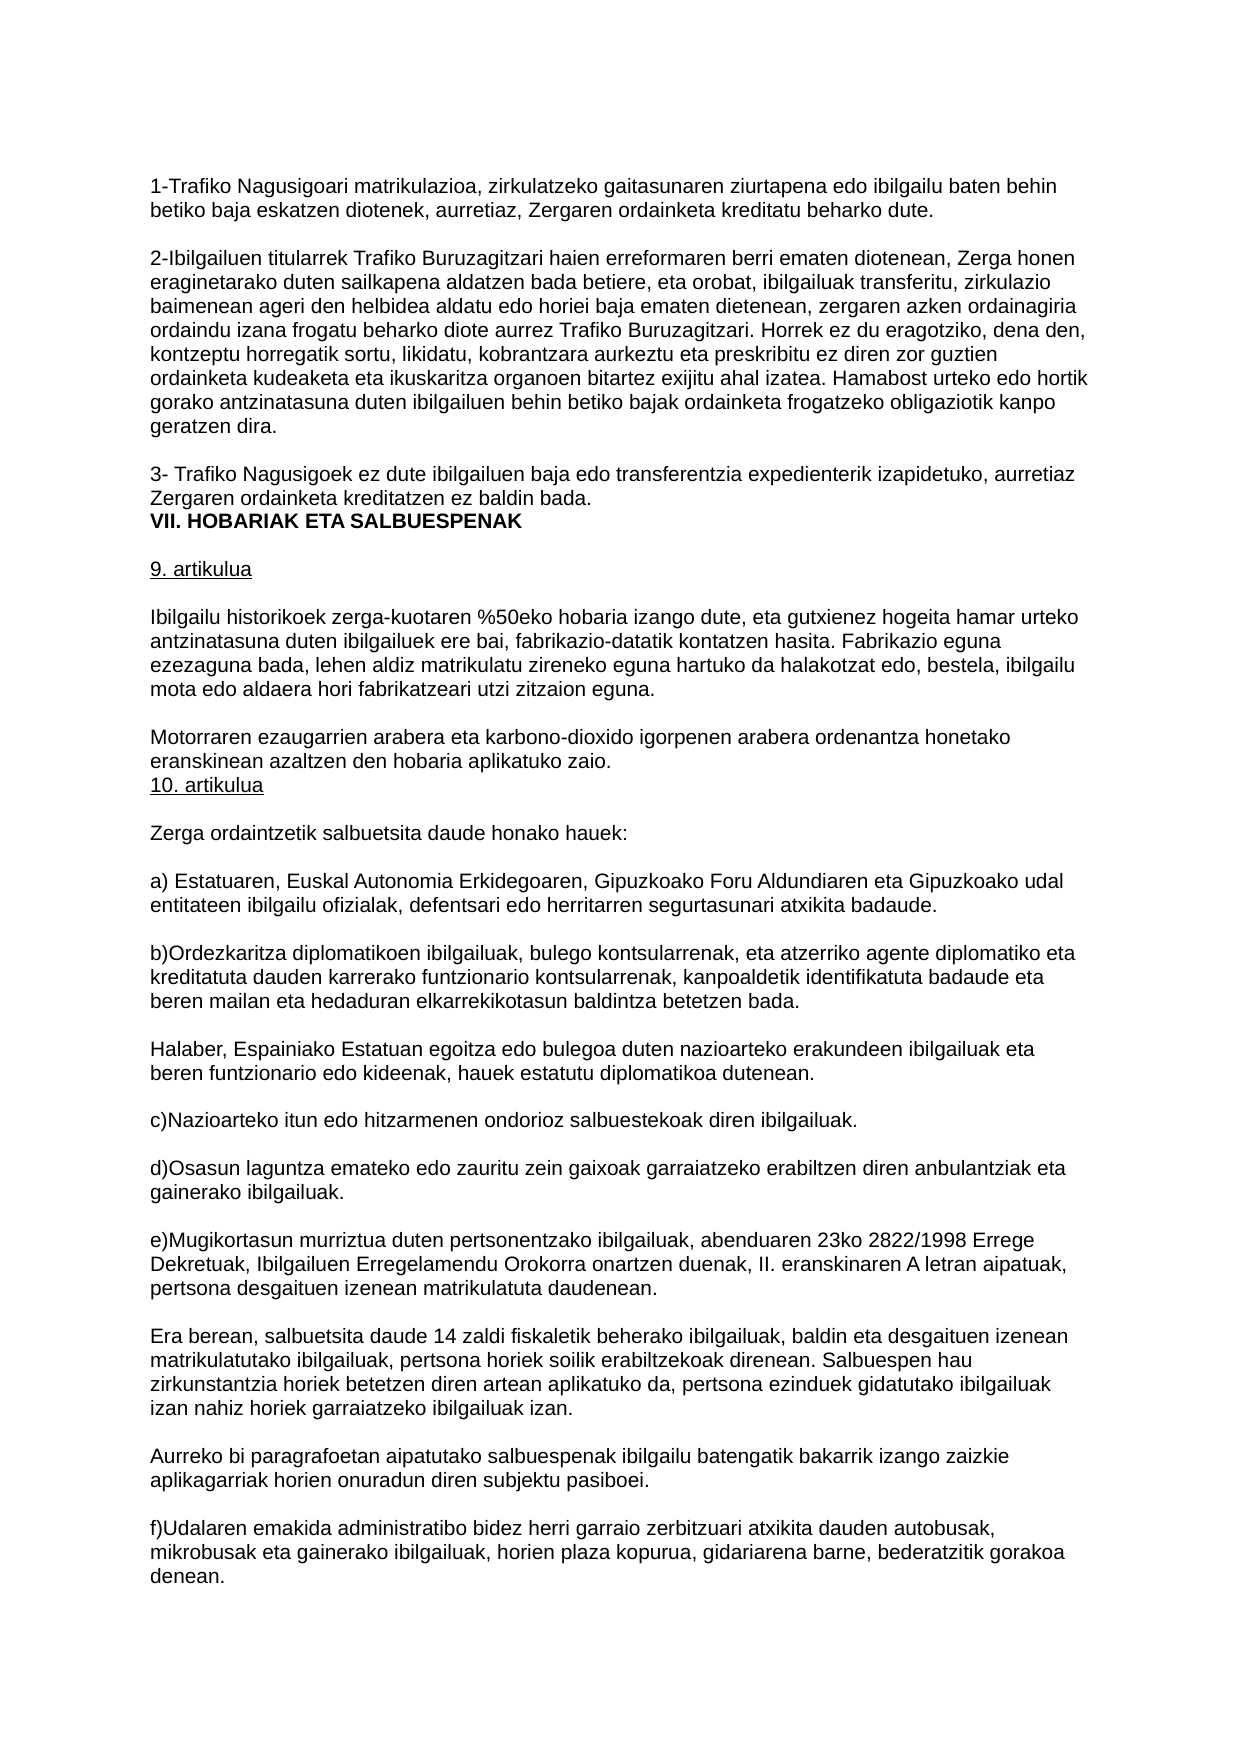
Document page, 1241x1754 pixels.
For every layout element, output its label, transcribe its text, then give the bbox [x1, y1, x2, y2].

text 9. artikulua [150, 557, 1090, 581]
text c)Nazioarteko itun edo hitzarmenen ondorioz salbuestekoak diren ibilgailuak. [150, 1108, 1090, 1132]
text a) Estatuaren, Euskal Autonomia Erkidegoaren, Gipuzkoako Foru Aldundiaren eta Gipuzkoako udal entitateen ibilgailu ofizialak, defentsari edo herritarren segurtasunari atxikita badaude. [150, 869, 1090, 917]
text 2-Ibilgailuen titularrek Trafiko Buruzagitzari haien erreformaren berri ematen diotenean, Zerga honen eraginetarako duten sailkapena aldatzen bada betiere, eta orobat, ibilgailuak transferitu, zirkulazio baimenean ageri den helbidea aldatu edo horiei baja ematen dietenean, zergaren azken ordainagiria ordaindu izana frogatu beharko diote aurrez Trafiko Buruzagitzari. Horrek ez du eragotziko, dena den, kontzeptu horregatik sortu, likidatu, kobrantzara aurkeztu eta preskribitu ez diren zor guztien ordainketa kudeaketa eta ikuskaritza organoen bitartez exijitu ahal izatea. Hamabost urteko edo hortik gorako antzinatasuna duten ibilgailuen behin betiko bajak ordainketa frogatzeko obligaziotik kanpo geratzen dira. [150, 246, 1090, 437]
text d)Osasun laguntza emateko edo zauritu zein gaixoak garraiatzeko erabiltzen diren anbulantziak eta gainerako ibilgailuak. [150, 1156, 1090, 1204]
text 3- Trafiko Nagusigoek ez dute ibilgailuen baja edo transferentzia expedienterik izapidetuko, aurretiaz Zergaren ordainketa kreditatzen ez baldin bada. [150, 461, 1090, 509]
text Halaber, Espainiako Estatuan egoitza edo bulegoa duten nazioarteko erakundeen ibilgailuak eta beren funtzionario edo kideenak, hauek estatutu diplomatikoa dutenean. [150, 1036, 1090, 1084]
text e)Mugikortasun murriztua duten pertsonentzako ibilgailuak, abenduaren 23ko 2822/1998 Errege Dekretuak, Ibilgailuen Erregelamendu Orokorra onartzen duenak, II. eranskinaren A letran aipatuak, pertsona desgaituen izenean matrikulatuta daudenean. [150, 1228, 1090, 1300]
text Era berean, salbuetsita daude 14 zaldi fiskaletik beherako ibilgailuak, baldin eta desgaituen izenean matrikulatutako ibilgailuak, pertsona horiek soilik erabiltzekoak direnean. Salbuespen hau zirkunstantzia horiek betetzen diren artean aplikatuko da, pertsona ezinduek gidatutako ibilgailuak izan nahiz horiek garraiatzeko ibilgailuak izan. [150, 1324, 1090, 1420]
text Ibilgailu historikoek zerga-kuotaren %50eko hobaria izango dute, eta gutxienez hogeita hamar urteko antzinatasuna duten ibilgailuek ere bai, fabrikazio-datatik kontatzen hasita. Fabrikazio eguna ezezaguna bada, lehen aldiz matrikulatu zireneko eguna hartuko da halakotzat edo, bestela, ibilgailu mota edo aldaera hori fabrikatzeari utzi zitzaion eguna. [150, 605, 1090, 701]
text Motorraren ezaugarrien arabera eta karbono-dioxido igorpenen arabera ordenantza honetako eranskinean azaltzen den hobaria aplikatuko zaio. [150, 725, 1090, 773]
text Aurreko bi paragrafoetan aipatutako salbuespenak ibilgailu batengatik bakarrik izango zaizkie aplikagarriak horien onuradun diren subjektu pasiboei. [150, 1444, 1090, 1492]
text Zerga ordaintzetik salbuetsita daude honako hauek: [150, 821, 1090, 845]
text VII. HOBARIAK ETA SALBUESPENAK [150, 509, 1090, 533]
text f)Udalaren emakida administratibo bidez herri garraio zerbitzuari atxikita dauden autobusak, mikrobusak eta gainerako ibilgailuak, horien plaza kopurua, gidariarena barne, bederatzitik gorakoa denean. [150, 1516, 1090, 1587]
text b)Ordezkaritza diplomatikoen ibilgailuak, bulego kontsularrenak, eta atzerriko agente diplomatiko eta kreditatuta dauden karrerako funtzionario kontsularrenak, kanpoaldetik identifikatuta badaude eta beren mailan eta hedaduran elkarrekikotasun baldintza betetzen bada. [150, 941, 1090, 1012]
text 10. artikulua [150, 773, 1090, 797]
text 1-Trafiko Nagusigoari matrikulazioa, zirkulatzeko gaitasunaren ziurtapena edo ibilgailu baten behin betiko baja eskatzen diotenek, aurretiaz, Zergaren ordainketa kreditatu beharko dute. [150, 174, 1090, 222]
